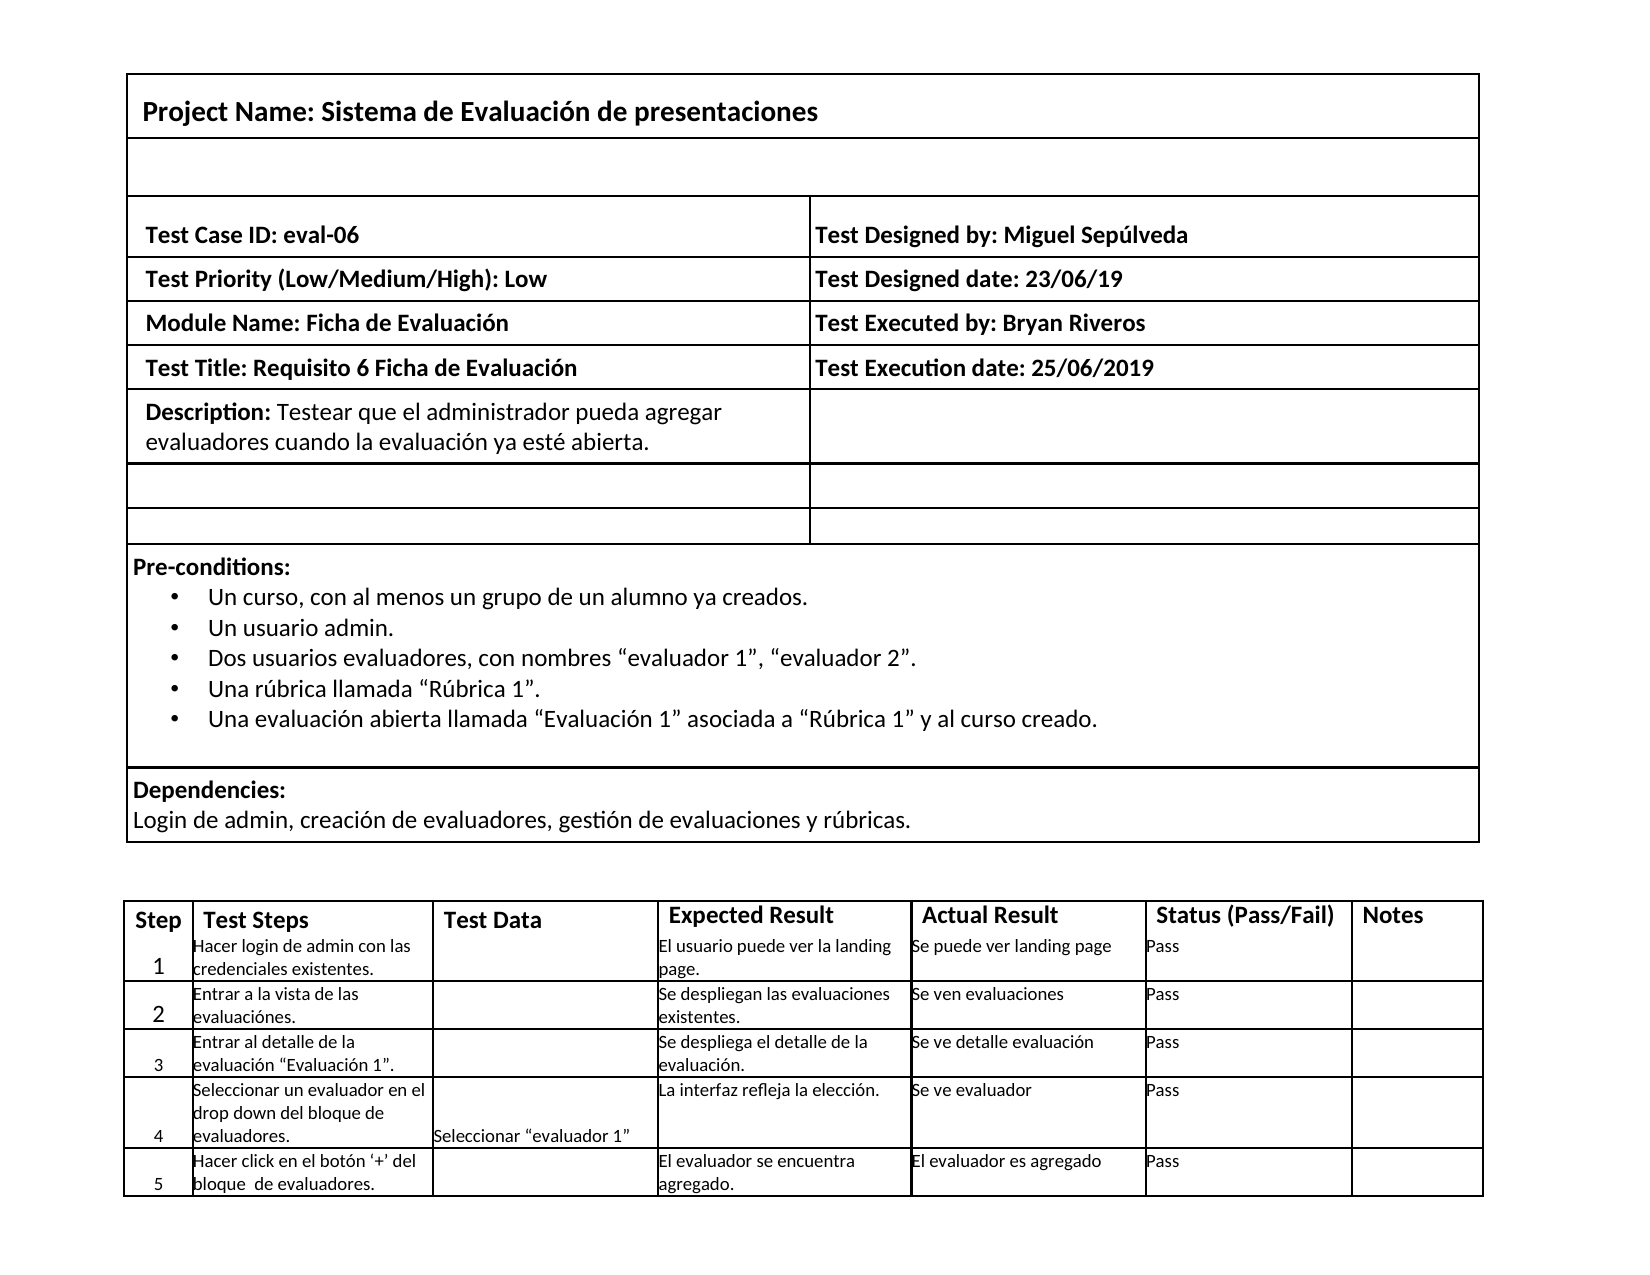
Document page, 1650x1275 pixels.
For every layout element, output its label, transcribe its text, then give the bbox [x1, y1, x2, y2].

table_cell Dependencies: Login de admin, creación de evaluadores, gestión de evaluaciones y rúbricas. [128, 769, 1478, 841]
table_cell Hacer login de admin con las credenciales existentes. [194, 934, 432, 980]
table_cell Pass [1147, 1149, 1351, 1194]
table_cell Pre-conditions: Un curso, con al menos un grupo de un alumno ya creados. Un usuario admin. Dos usuarios evaluadores, con nombres “evaluador 1”, “evaluador 2”. Una rúbrica llamada “Rúbrica 1”. Una evaluación abierta llamada “Evaluación 1” asociada a “Rúbrica 1” y al curso creado. [128, 545, 1478, 766]
table_cell Test Case ID: eval-06 [128, 197, 809, 256]
table_cell Entrar a la vista de las evaluaciónes. [194, 982, 432, 1028]
table_cell Se ve detalle evaluación [913, 1030, 1145, 1076]
table_cell [811, 390, 1478, 462]
table_cell [434, 982, 657, 1028]
table_header Test Data [434, 902, 657, 934]
table_cell [1353, 934, 1482, 980]
table_cell Pass [1147, 934, 1351, 980]
table_header Project Name: Sistema de Evaluación de presentaciones [128, 75, 1478, 137]
table_cell Seleccionar un evaluador en el drop down del bloque de evaluadores. [194, 1078, 432, 1147]
table_cell El usuario puede ver la landing page. [659, 934, 910, 980]
table_cell La interfaz refleja la elección. [659, 1078, 910, 1147]
table_cell [434, 1030, 657, 1076]
table_header Actual Result [913, 902, 1145, 934]
table_cell Hacer click en el botón ‘+’ del bloque de evaluadores. [194, 1149, 432, 1194]
table_cell Test Executed by: Bryan Riveros [811, 302, 1478, 344]
table_cell [811, 465, 1478, 507]
table_cell [434, 934, 657, 980]
table_cell 3 [125, 1030, 192, 1076]
table_cell [128, 139, 1478, 195]
table_cell [811, 509, 1478, 543]
table_cell Se despliega el detalle de la evaluación. [659, 1030, 910, 1076]
table_cell Test Designed date: 23/06/19 [811, 258, 1478, 300]
table_cell 5 [125, 1149, 192, 1194]
table_cell Module Name: Ficha de Evaluación [128, 302, 809, 344]
table_cell [1353, 1149, 1482, 1194]
table_cell [1353, 982, 1482, 1028]
table_cell Pass [1147, 1030, 1351, 1076]
table_header Status (Pass/Fail) [1147, 902, 1351, 934]
table_cell [128, 465, 809, 507]
table_cell [128, 509, 809, 543]
table_cell Seleccionar “evaluador 1” [434, 1078, 657, 1147]
table_cell Test Title: Requisito 6 Ficha de Evaluación [128, 346, 809, 388]
table_cell 4 [125, 1078, 192, 1147]
table_cell Pass [1147, 982, 1351, 1028]
table_cell 1 [125, 934, 192, 980]
table_cell Description: Testear que el administrador pueda agregar evaluadores cuando la evaluación ya esté abierta. [128, 390, 809, 462]
table_header Notes [1353, 902, 1482, 934]
table_header Step [125, 902, 192, 934]
table_cell [1353, 1078, 1482, 1147]
table_cell El evaluador se encuentra agregado. [659, 1149, 910, 1194]
table_header Test Steps [194, 902, 432, 934]
table_cell [434, 1149, 657, 1194]
table_cell [1353, 1030, 1482, 1076]
table_cell Pass [1147, 1078, 1351, 1147]
table_cell Se despliegan las evaluaciones existentes. [659, 982, 910, 1028]
table_cell Se puede ver landing page [913, 934, 1145, 980]
table_cell Se ven evaluaciones [913, 982, 1145, 1028]
table_cell Se ve evaluador [913, 1078, 1145, 1147]
table_cell Test Priority (Low/Medium/High): Low [128, 258, 809, 300]
table_cell Test Designed by: Miguel Sepúlveda [811, 197, 1478, 256]
table_header Expected Result [659, 902, 910, 934]
table_cell El evaluador es agregado [913, 1149, 1145, 1194]
table_cell Entrar al detalle de la evaluación “Evaluación 1”. [194, 1030, 432, 1076]
table_cell Test Execution date: 25/06/2019 [811, 346, 1478, 388]
table_cell 2 [125, 982, 192, 1028]
